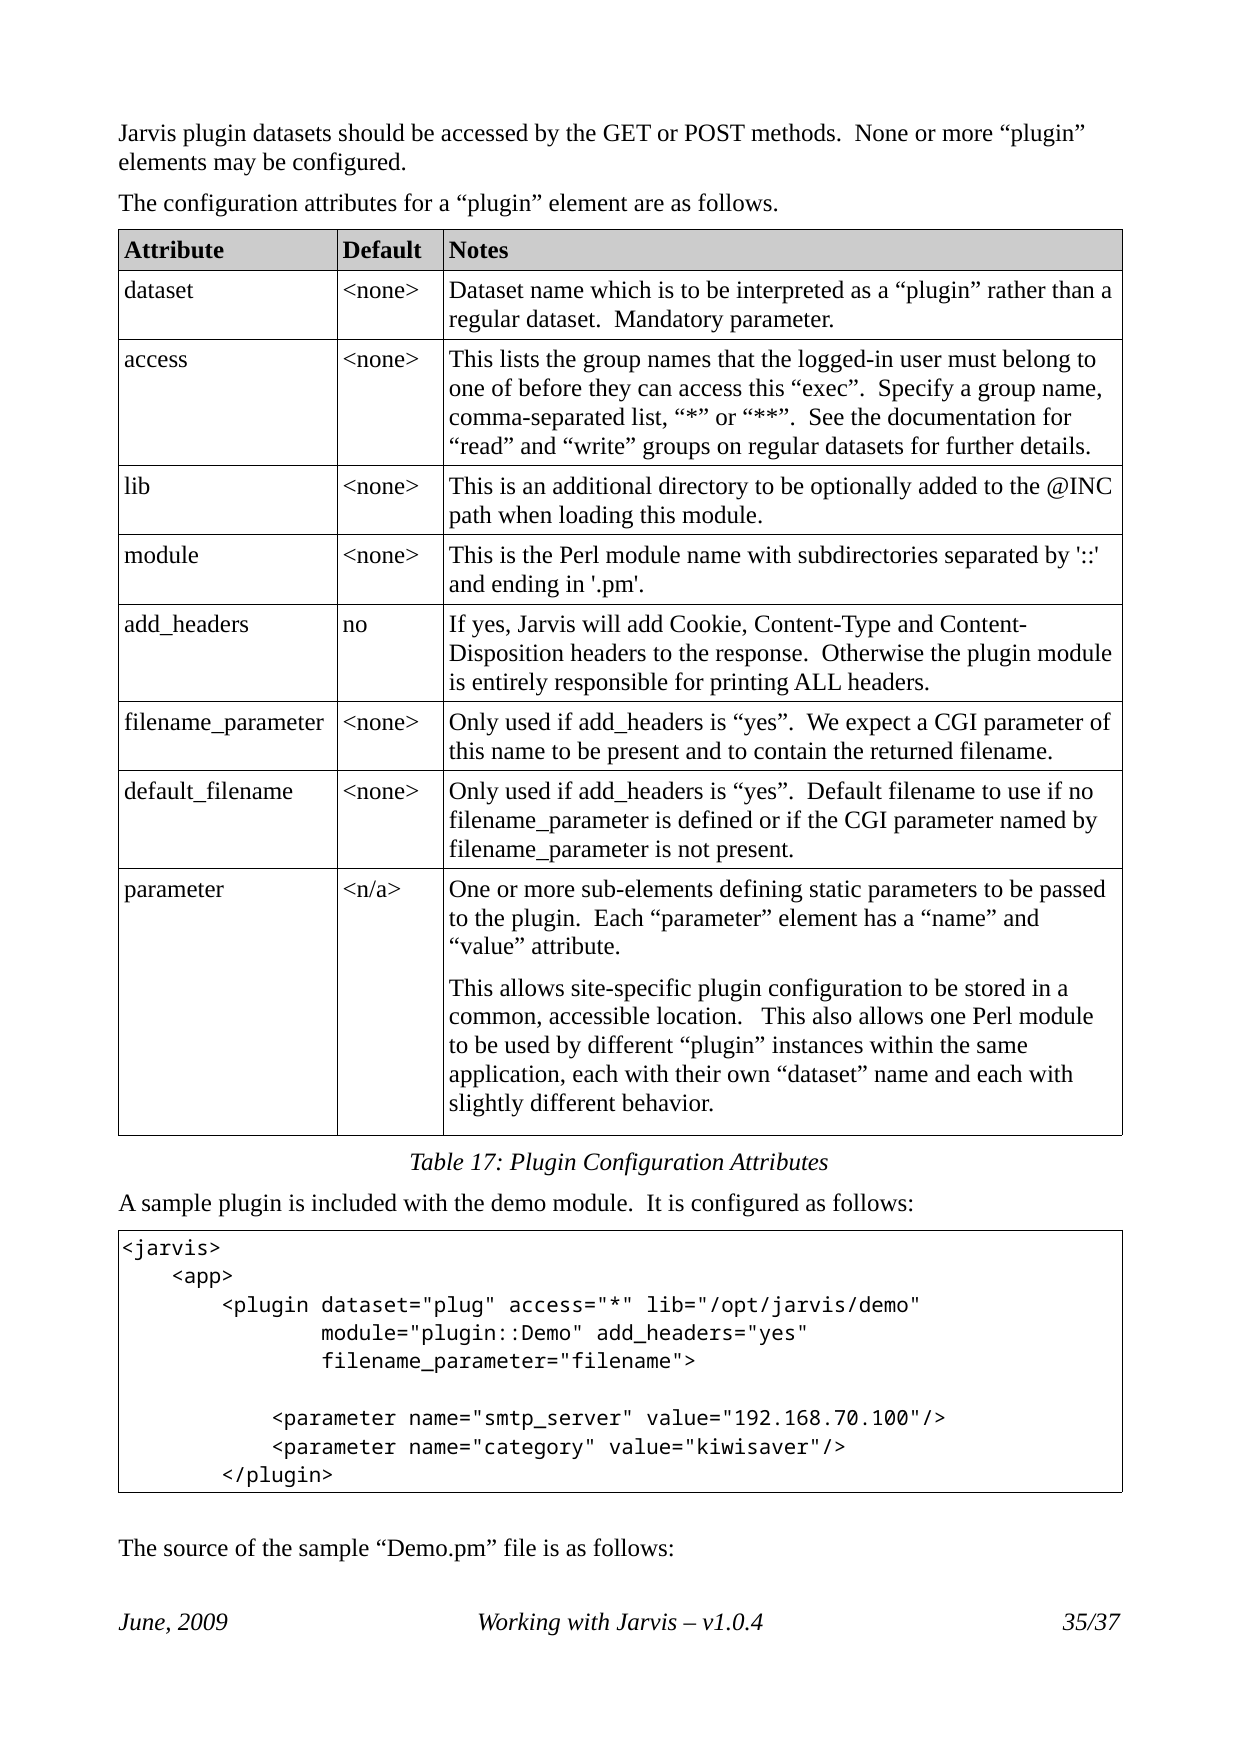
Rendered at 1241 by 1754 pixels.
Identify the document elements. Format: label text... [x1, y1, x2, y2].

text <app> [119, 1258, 1122, 1287]
text <parameter name="smtp_server" value="192.168.70.100"/> [119, 1400, 1122, 1429]
table_cell <none> [338, 340, 443, 465]
table_cell module [119, 535, 337, 603]
table_cell default_filename [119, 771, 337, 868]
text module="plugin::Demo" add_headers="yes" [119, 1315, 1122, 1343]
table_header Default [338, 230, 443, 270]
table_cell <none> [338, 466, 443, 534]
text filename_parameter="filename"> [119, 1343, 1122, 1375]
text <jarvis> [119, 1231, 1122, 1258]
table_cell <none> [338, 271, 443, 339]
table_cell parameter [119, 869, 337, 1135]
table_cell filename_parameter [119, 702, 337, 770]
table_header Notes [444, 230, 1122, 270]
text Table 17: Plugin Configuration Attributes [118, 1147, 1122, 1176]
table_cell dataset [119, 271, 337, 339]
table_cell Only used if add_headers is “yes”. We expect a CGI parameter of this name to be present and to contain the returned filename. [444, 702, 1122, 770]
table_cell <none> [338, 771, 443, 868]
table_cell This is an additional directory to be optionally added to the @INC path when loading this module. [444, 466, 1122, 534]
table_cell Only used if add_headers is “yes”. Default filename to use if no filename_parameter is defined or if the CGI parameter named by filename_parameter is not present. [444, 771, 1122, 868]
text A sample plugin is included with the demo module. It is configured as follows: [118, 1188, 1122, 1217]
table_header Attribute [119, 230, 337, 270]
table_cell <none> [338, 535, 443, 603]
table_cell <none> [338, 702, 443, 770]
text The configuration attributes for a “plugin” element are as follows. [118, 188, 1122, 217]
table_cell One or more sub-elements defining static parameters to be passed to the plugin. Each “parameter” element has a “name” and “value” attribute. This allows site-specific plugin configuration to be stored in a common, accessible location. This also allows one Perl module to be used by different “plugin” instances within the same application, each with their own “dataset” name and each with slightly different behavior. [444, 869, 1122, 1135]
text Jarvis plugin datasets should be accessed by the GET or POST methods. None or more “plugin” elements may be configured. [118, 118, 1122, 176]
table_cell no [338, 605, 443, 701]
text <plugin dataset="plug" access="*" lib="/opt/jarvis/demo" [119, 1287, 1122, 1315]
table_cell This lists the group names that the logged-in user must belong to one of before they can access this “exec”. Specify a group name, comma-separated list, “*” or “**”. See the documentation for “read” and “write” groups on regular datasets for further details. [444, 340, 1122, 465]
table_cell add_headers [119, 605, 337, 701]
text <parameter name="category" value="kiwisaver"/> [119, 1429, 1122, 1457]
text The source of the sample “Demo.pm” file is as follows: [118, 1533, 1122, 1562]
table_cell Dataset name which is to be interpreted as a “plugin” rather than a regular dataset. Mandatory parameter. [444, 271, 1122, 339]
table_cell If yes, Jarvis will add Cookie, Content-Type and Content-Disposition headers to the response. Otherwise the plugin module is entirely responsible for printing ALL headers. [444, 605, 1122, 701]
table_cell lib [119, 466, 337, 534]
text </plugin> [119, 1457, 1122, 1492]
table_cell <n/a> [338, 869, 443, 1135]
table_cell access [119, 340, 337, 465]
table_cell This is the Perl module name with subdirectories separated by '::' and ending in '.pm'. [444, 535, 1122, 603]
